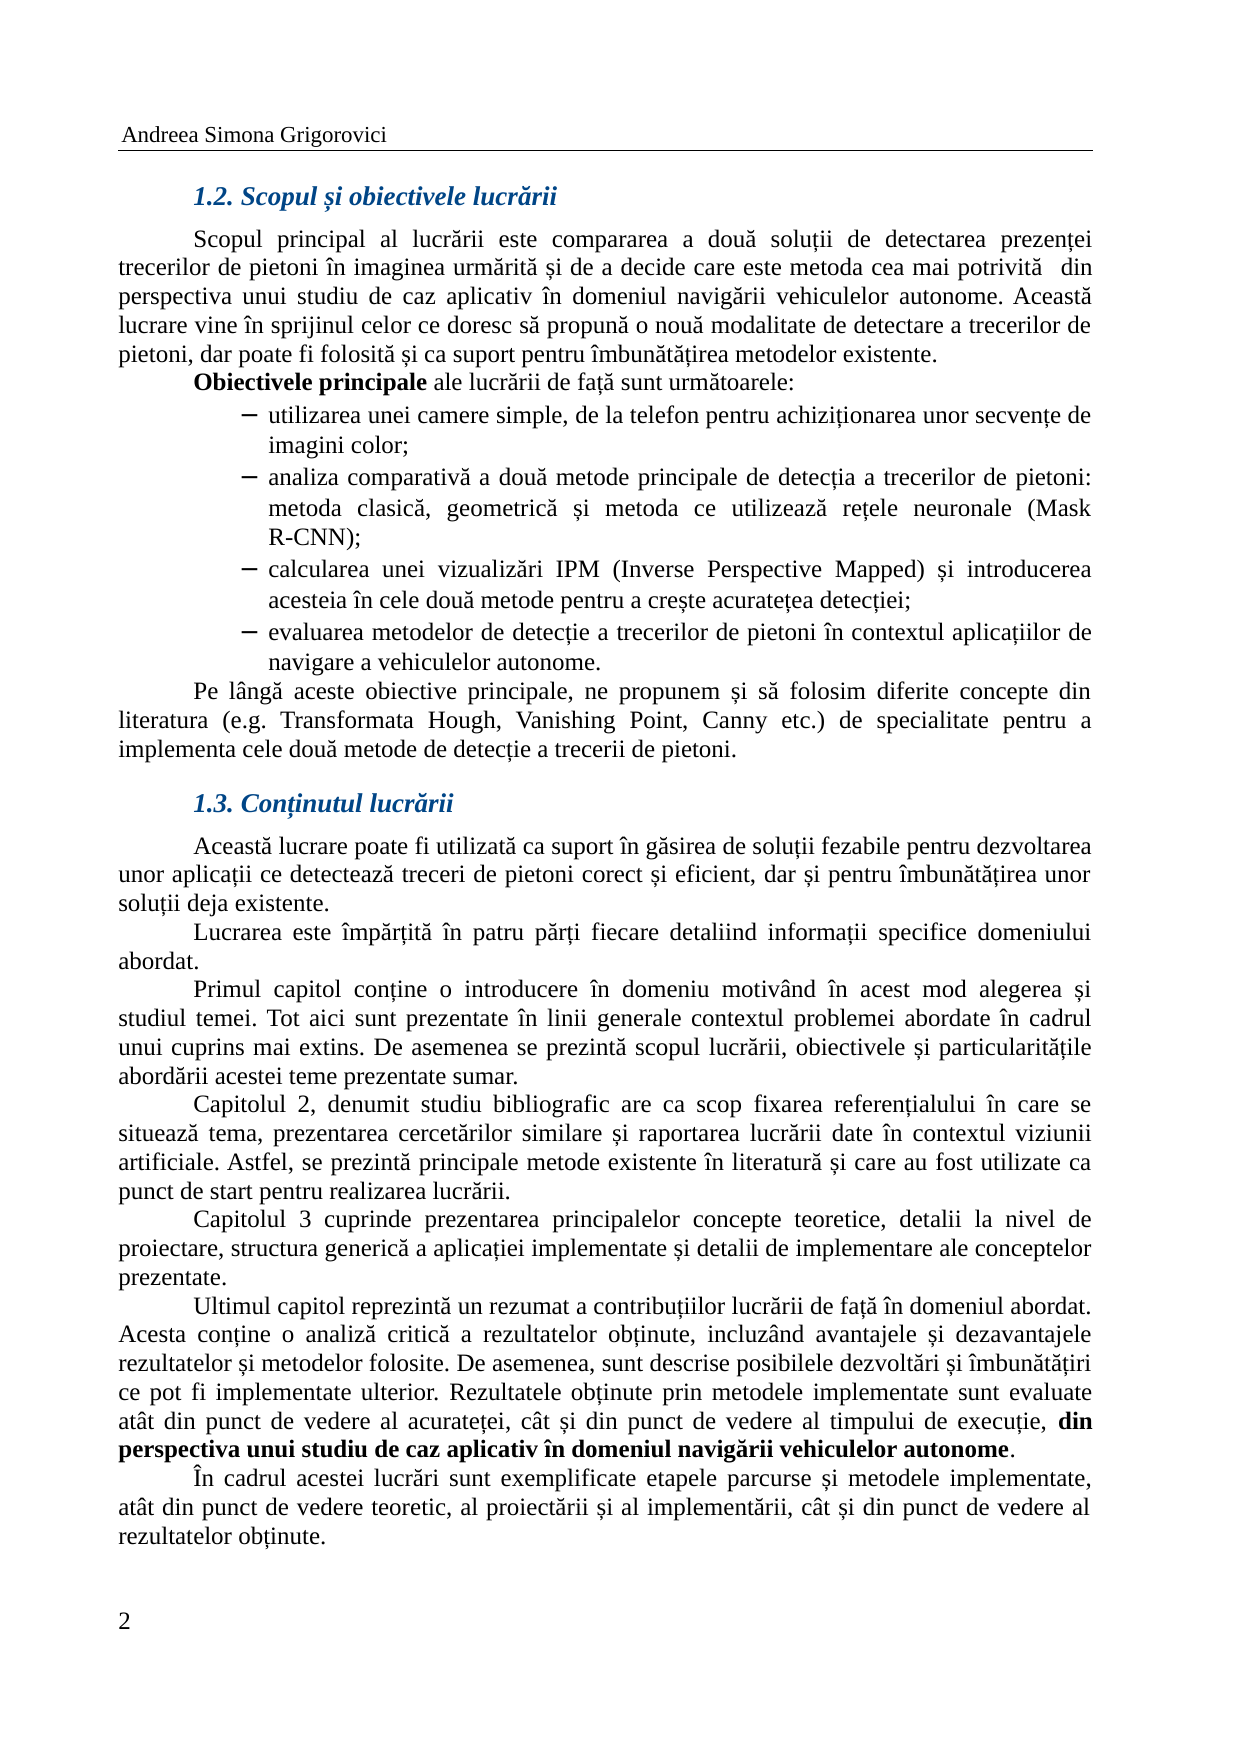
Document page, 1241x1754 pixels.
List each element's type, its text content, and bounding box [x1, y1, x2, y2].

text Capitolul 3 cuprinde prezentarea principalelor concepte teoretice, detalii la nivel de proiectare, structura generică a aplicației implementate și detalii de implementare ale conceptelor prezentate. [118, 1204, 1093, 1291]
text Ultimul capitol reprezintă un rezumat a contribuțiilor lucrării de față în domeniul abordat. Acesta conține o analiză critică a rezultatelor obținute, incluzând avantajele și dezavantajele rezultatelor și metodelor folosite. De asemenea, sunt descrise posibilele dezvoltări și îmbunătățiri ce pot fi implementate ulterior. Rezultatele obținute prin metodele implementate sunt evaluate atât din punct de vedere al acurateței, cât și din punct de vedere al timpului de execuție, din perspectiva unui studiu de caz aplicativ în domeniul navigării vehiculelor autonome. [118, 1291, 1093, 1463]
subtitle Conținutul lucrării [193, 787, 1093, 818]
list evaluarea metodelor de detecție a trecerilor de pietoni în contextul aplicațiilor de navigare a vehiculelor autonome. [249, 613, 1093, 676]
text Primul capitol conține o introducere în domeniu motivând în acest mod alegerea și studiul temei. Tot aici sunt prezentate în linii generale contextul problemei abordate în cadrul unui cuprins mai extins. De asemenea se prezintă scopul lucrării, obiectivele și particularitățile abordării acestei teme prezentate sumar. [118, 974, 1093, 1089]
text Obiectivele principale ale lucrării de față sunt următoarele: [118, 367, 1093, 396]
text Scopul principal al lucrării este compararea a două soluții de detectarea prezenței trecerilor de pietoni în imaginea urmărită și de a decide care este metoda cea mai potrivită din perspectiva unui studiu de caz aplicativ în domeniul navigării vehiculelor autonome. Această lucrare vine în sprijinul celor ce doresc să propună o nouă modalitate de detectare a trecerilor de pietoni, dar poate fi folosită și ca suport pentru îmbunătățirea metodelor existente. [118, 224, 1093, 367]
text Pe lângă aceste obiective principale, ne propunem și să folosim diferite concepte din literatura (e.g. Transformata Hough, Vanishing Point, Canny etc.) de specialitate pentru a implementa cele două metode de detecție a trecerii de pietoni. [118, 676, 1093, 762]
subtitle Scopul și obiectivele lucrării [193, 180, 1093, 211]
list analiza comparativă a două metode principale de detecția a trecerilor de pietoni: metoda clasică, geometrică și metoda ce utilizează rețele neuronale (Mask R‑CNN); [249, 459, 1093, 551]
list calcularea unei vizualizări IPM (Inverse Perspective Mapped) și introducerea acesteia în cele două metode pentru a crește acuratețea detecției; [249, 551, 1093, 613]
list utilizarea unei camere simple, de la telefon pentru achiziționarea unor secvențe de imagini color; [249, 396, 1093, 459]
text Această lucrare poate fi utilizată ca suport în găsirea de soluții fezabile pentru dezvoltarea unor aplicații ce detectează treceri de pietoni corect și eficient, dar și pentru îmbunătățirea unor soluții deja existente. [118, 831, 1093, 917]
text În cadrul acestei lucrări sunt exemplificate etapele parcurse și metodele implementate, atât din punct de vedere teoretic, al proiectării și al implementării, cât și din punct de vedere al rezultatelor obținute. [118, 1463, 1093, 1549]
text Lucrarea este împărțită în patru părți fiecare detaliind informații specifice domeniului abordat. [118, 917, 1093, 974]
text Capitolul 2, denumit studiu bibliografic are ca scop fixarea referențialului în care se situează tema, prezentarea cercetărilor similare și raportarea lucrării date în contextul viziunii artificiale. Astfel, se prezintă principale metode existente în literatură și care au fost utilizate ca punct de start pentru realizarea lucrării. [118, 1089, 1093, 1204]
